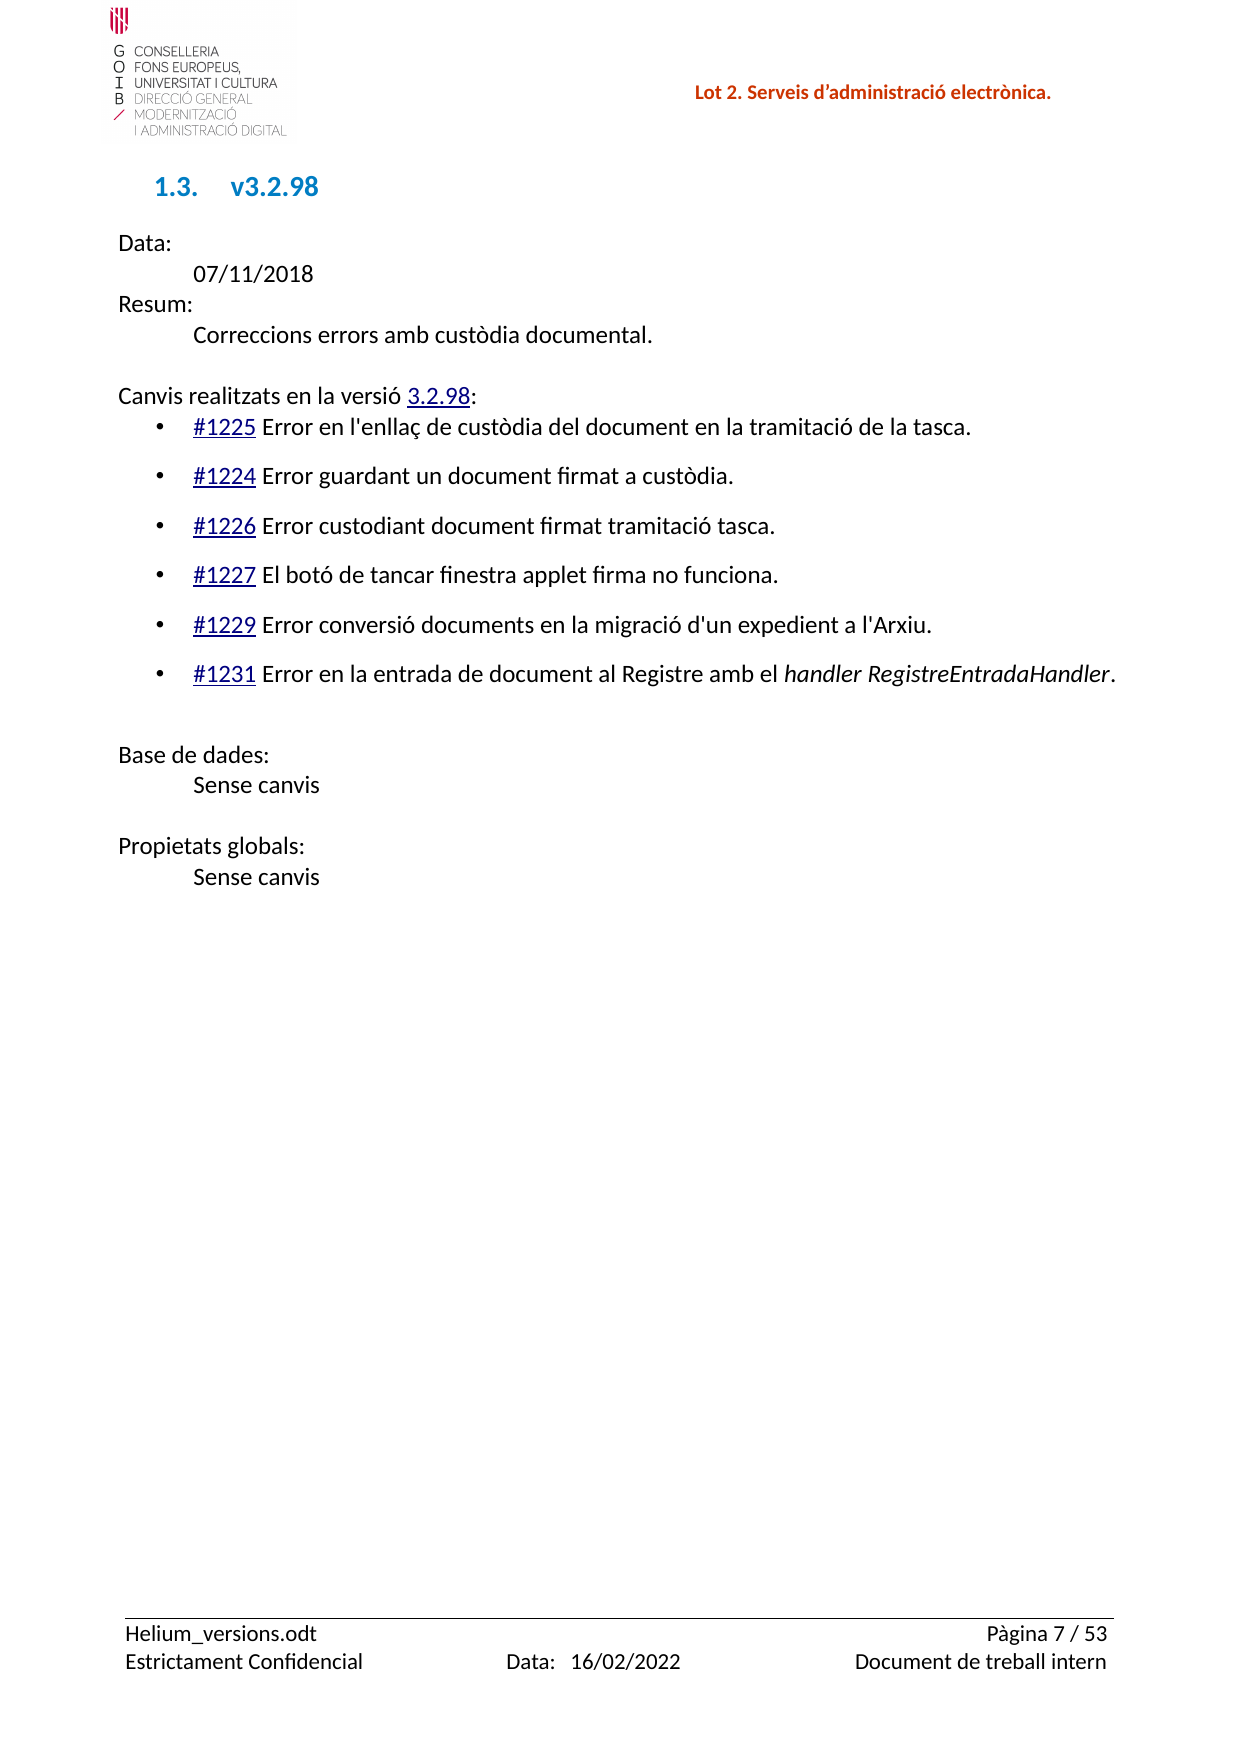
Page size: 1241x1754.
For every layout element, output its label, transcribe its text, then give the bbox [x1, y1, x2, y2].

list #1229 Error conversió documents en la migració d'un expedient a l'Arxiu. [156, 609, 1122, 639]
text Sense canvis [118, 769, 1122, 800]
text Canvis realitzats en la versió 3.2.98: [118, 380, 1122, 411]
subtitle v3.2.98 [153, 168, 1122, 204]
picture [100, 0, 297, 144]
text Sense canvis [118, 861, 1122, 891]
text 07/11/2018 [118, 258, 1122, 289]
text Propietats globals: [118, 830, 1122, 861]
list #1227 El botó de tancar finestra applet firma no funciona. [156, 559, 1122, 590]
text Correccions errors amb custòdia documental. [118, 319, 1122, 350]
list #1225 Error en l'enllaç de custòdia del document en la tramitació de la tasca. [156, 411, 1122, 441]
text Data: [118, 228, 1122, 258]
list #1226 Error custodiant document firmat tramitació tasca. [156, 510, 1122, 540]
text Resum: [118, 289, 1122, 319]
list #1224 Error guardant un document firmat a custòdia. [156, 460, 1122, 491]
text Base de dades: [118, 739, 1122, 769]
list #1231 Error en la entrada de document al Registre amb el handler RegistreEntradaHandler. [156, 659, 1122, 689]
